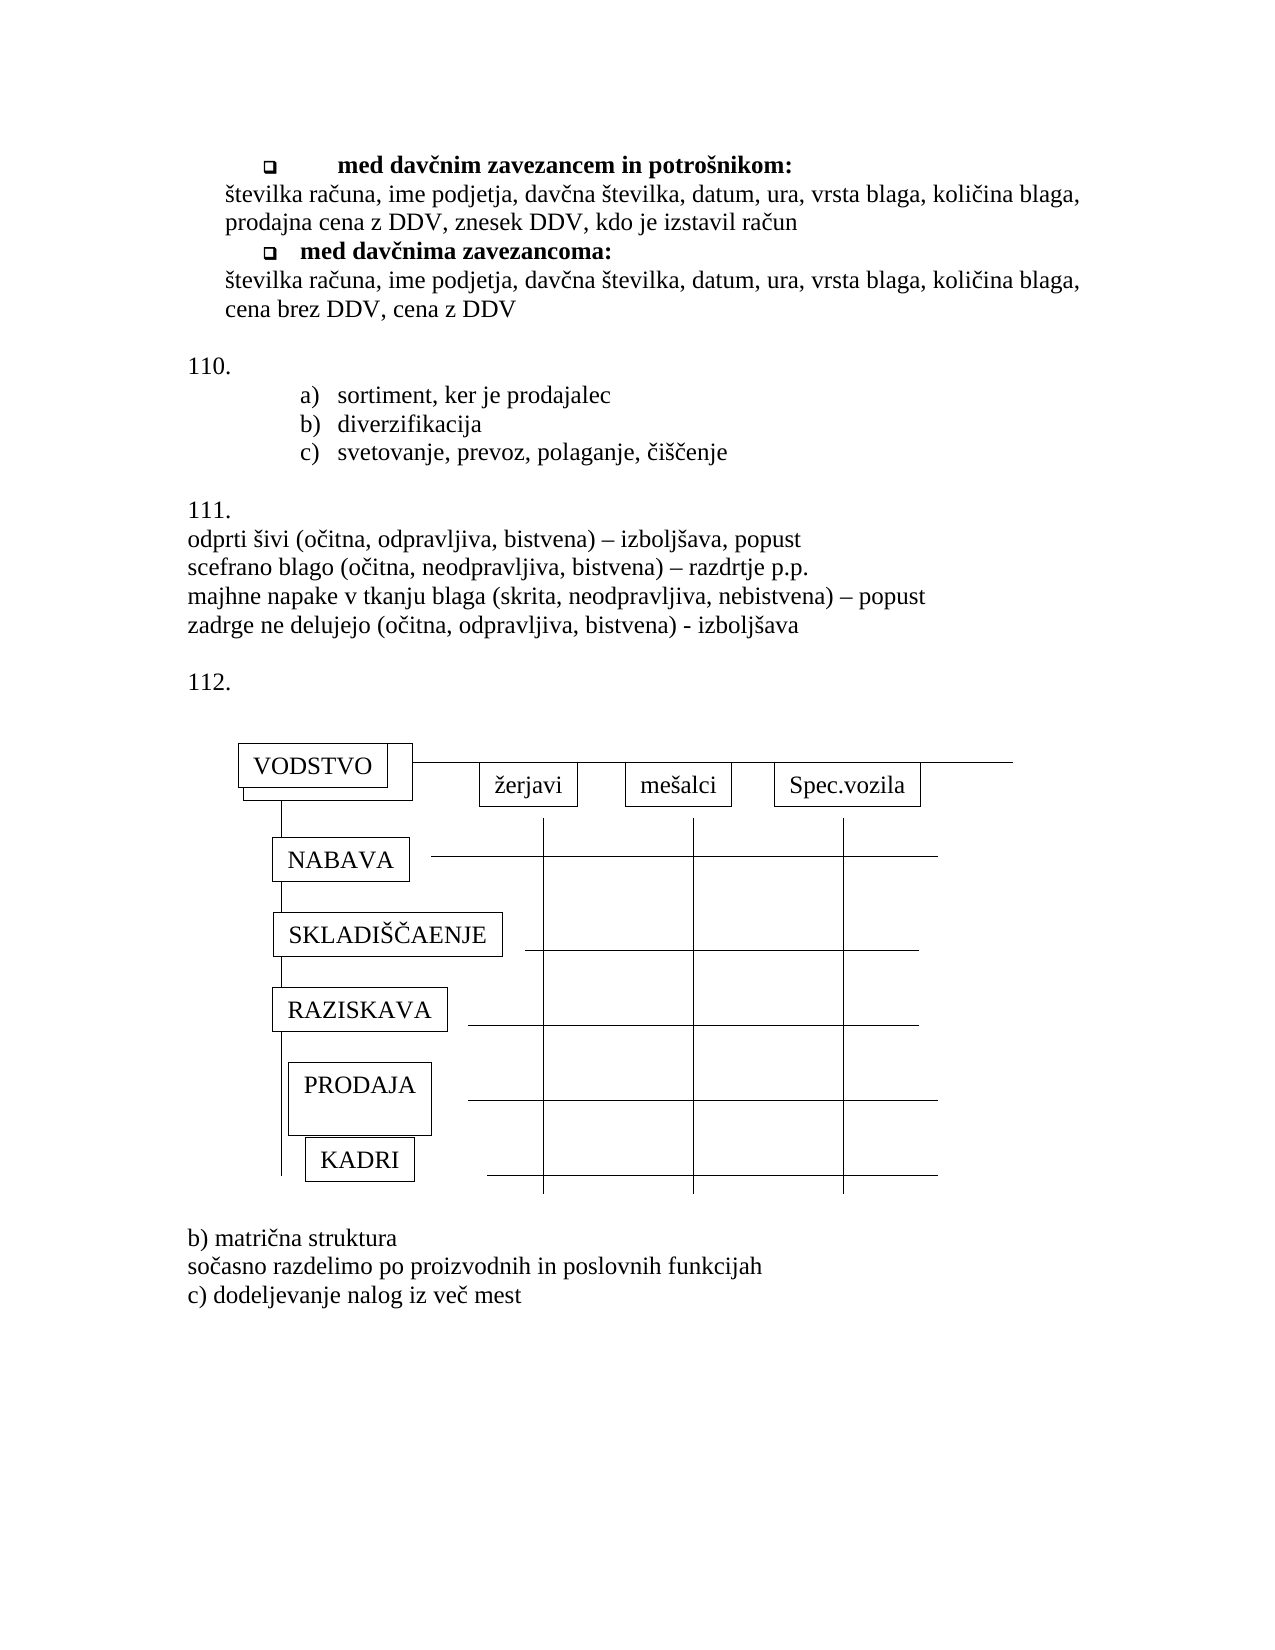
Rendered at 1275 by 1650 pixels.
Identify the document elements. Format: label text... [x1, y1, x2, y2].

text številka računa, ime podjetja, davčna številka, datum, ura, vrsta blaga, količina blaga, prodajna cena z DDV, znesek DDV, kdo je izstavil račun [225, 179, 1087, 236]
list sortiment, ker je prodajalec [300, 380, 1087, 409]
text zadrge ne delujejo (očitna, odpravljiva, bistvena) - izboljšava [187, 610, 1087, 639]
text b) matrična struktura [187, 1223, 1087, 1251]
text c) dodeljevanje nalog iz več mest [187, 1280, 1087, 1309]
text scefrano blago (očitna, neodpravljiva, bistvena) – razdrtje p.p. [187, 552, 1087, 581]
text sočasno razdelimo po proizvodnih in poslovnih funkcijah [187, 1251, 1087, 1280]
list med davčnima zavezancoma: [262, 236, 1087, 265]
text majhne napake v tkanju blaga (skrita, neodpravljiva, nebistvena) – popust [187, 581, 1087, 610]
text 110. [187, 351, 1087, 380]
text 112. [187, 667, 1087, 696]
list svetovanje, prevoz, polaganje, čiščenje [300, 437, 1087, 466]
text številka računa, ime podjetja, davčna številka, datum, ura, vrsta blaga, količina blaga, cena brez DDV, cena z DDV [225, 265, 1087, 322]
list med davčnim zavezancem in potrošnikom: [262, 150, 1087, 179]
list diverzifikacija [300, 409, 1087, 437]
text 111. [187, 495, 1087, 524]
text odprti šivi (očitna, odpravljiva, bistvena) – izboljšava, popust [187, 524, 1087, 552]
